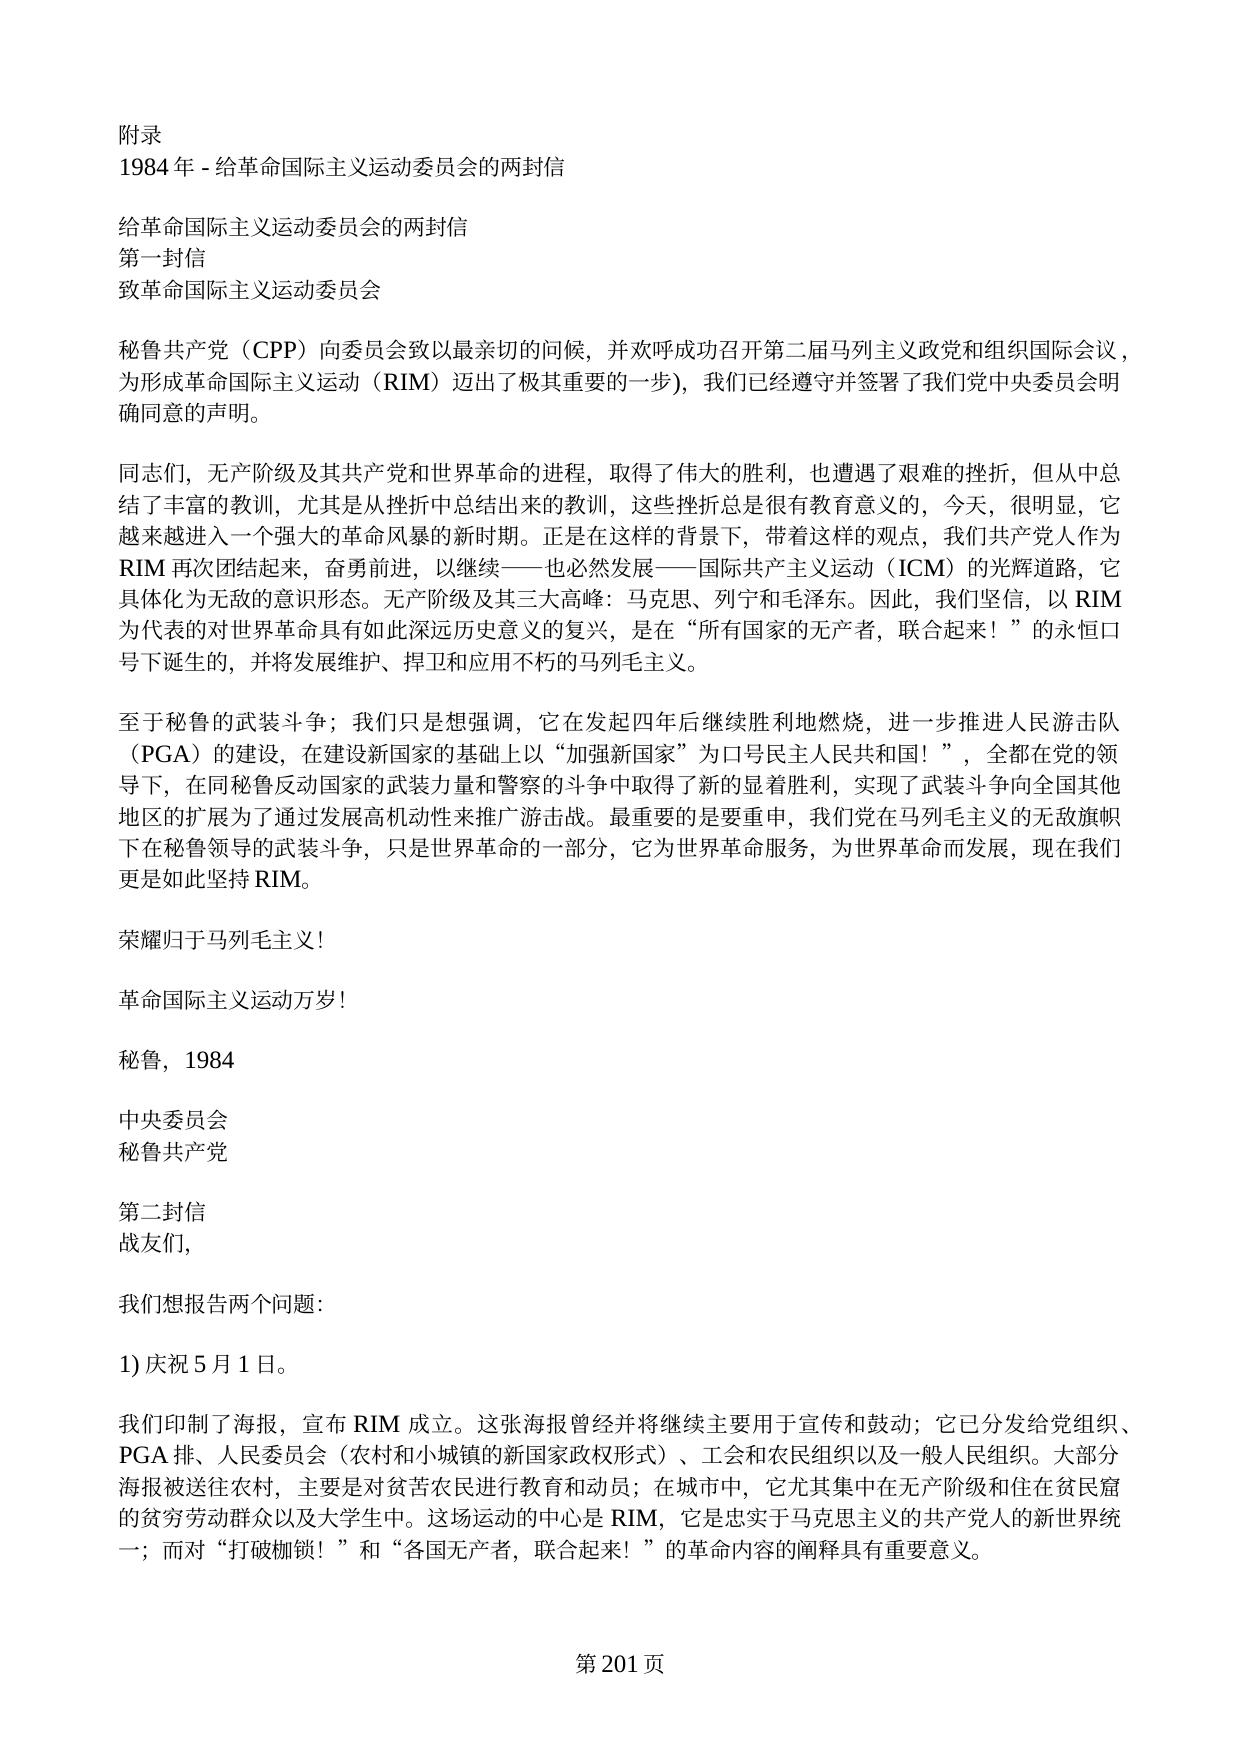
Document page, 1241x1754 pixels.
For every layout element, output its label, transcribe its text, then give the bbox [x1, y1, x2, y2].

text 我们想报告两个问题： [118, 1287, 1122, 1318]
text 第二封信 [118, 1195, 1122, 1227]
text 战友们， [118, 1227, 1122, 1258]
text 中央委员会 [118, 1103, 1122, 1135]
text 秘鲁，1984 [118, 1043, 1122, 1075]
text 致革命国际主义运动委员会 [118, 273, 1122, 304]
text 秘鲁共产党 [118, 1135, 1122, 1166]
text 第一封信 [118, 242, 1122, 273]
text 1) 庆祝5月1日。 [118, 1347, 1122, 1378]
text 1984年 - 给革命国际主义运动委员会的两封信 [118, 150, 1122, 181]
text 附录 [118, 118, 1122, 150]
text 秘鲁共产党（CPP）向委员会致以最亲切的问候，并欢呼成功召开第二届马列主义政党和组织国际会议，为形成革命国际主义运动（RIM）迈出了极其重要的一步)，我们已经遵守并签署了我们党中央委员会明确同意的声明。 [118, 333, 1122, 428]
text 革命国际主义运动万岁！ [118, 983, 1122, 1014]
text 至于秘鲁的武装斗争；我们只是想强调，它在发起四年后继续胜利地燃烧，进一步推进人民游击队（PGA）的建设，在建设新国家的基础上以“加强新国家”为口号民主人民共和国！”，全都在党的领导下，在同秘鲁反动国家的武装力量和警察的斗争中取得了新的显着胜利，实现了武装斗争向全国其他地区的扩展为了通过发展高机动性来推广游击战。最重要的是要重申，我们党在马列毛主义的无敌旗帜下在秘鲁领导的武装斗争，只是世界革命的一部分，它为世界革命服务，为世界革命而发展，现在我们更是如此坚持RIM。 [118, 705, 1122, 894]
text 荣耀归于马列毛主义！ [118, 923, 1122, 954]
text 同志们，无产阶级及其共产党和世界革命的进程，取得了伟大的胜利，也遭遇了艰难的挫折，但从中总结了丰富的教训，尤其是从挫折中总结出来的教训，这些挫折总是很有教育意义的，今天，很明显，它越来越进入一个强大的革命风暴的新时期。正是在这样的背景下，带着这样的观点，我们共产党人作为RIM再次团结起来，奋勇前进，以继续——也必然发展——国际共产主义运动（ICM）的光辉道路，它具体化为无敌的意识形态。无产阶级及其三大高峰：马克思、列宁和毛泽东。因此，我们坚信，以 RIM 为代表的对世界革命具有如此深远历史意义的复兴，是在“所有国家的无产者，联合起来！”的永恒口号下诞生的，并将发展维护、捍卫和应用不朽的马列毛主义。 [118, 456, 1122, 677]
text 我们印制了海报，宣布RIM 成立。这张海报曾经并将继续主要用于宣传和鼓动；它已分发给党组织、PGA 排、人民委员会（农村和小城镇的新国家政权形式）、工会和农民组织以及一般人民组织。大部分海报被送往农村，主要是对贫苦农民进行教育和动员；在城市中，它尤其集中在无产阶级和住在贫民窟的贫穷劳动群众以及大学生中。这场运动的中心是 RIM，它是忠实于马克思主义的共产党人的新世界统一；而对“打破枷锁！”和“各国无产者，联合起来！”的革命内容的阐释具有重要意义。 [118, 1407, 1122, 1564]
text 给革命国际主义运动委员会的两封信 [118, 210, 1122, 242]
